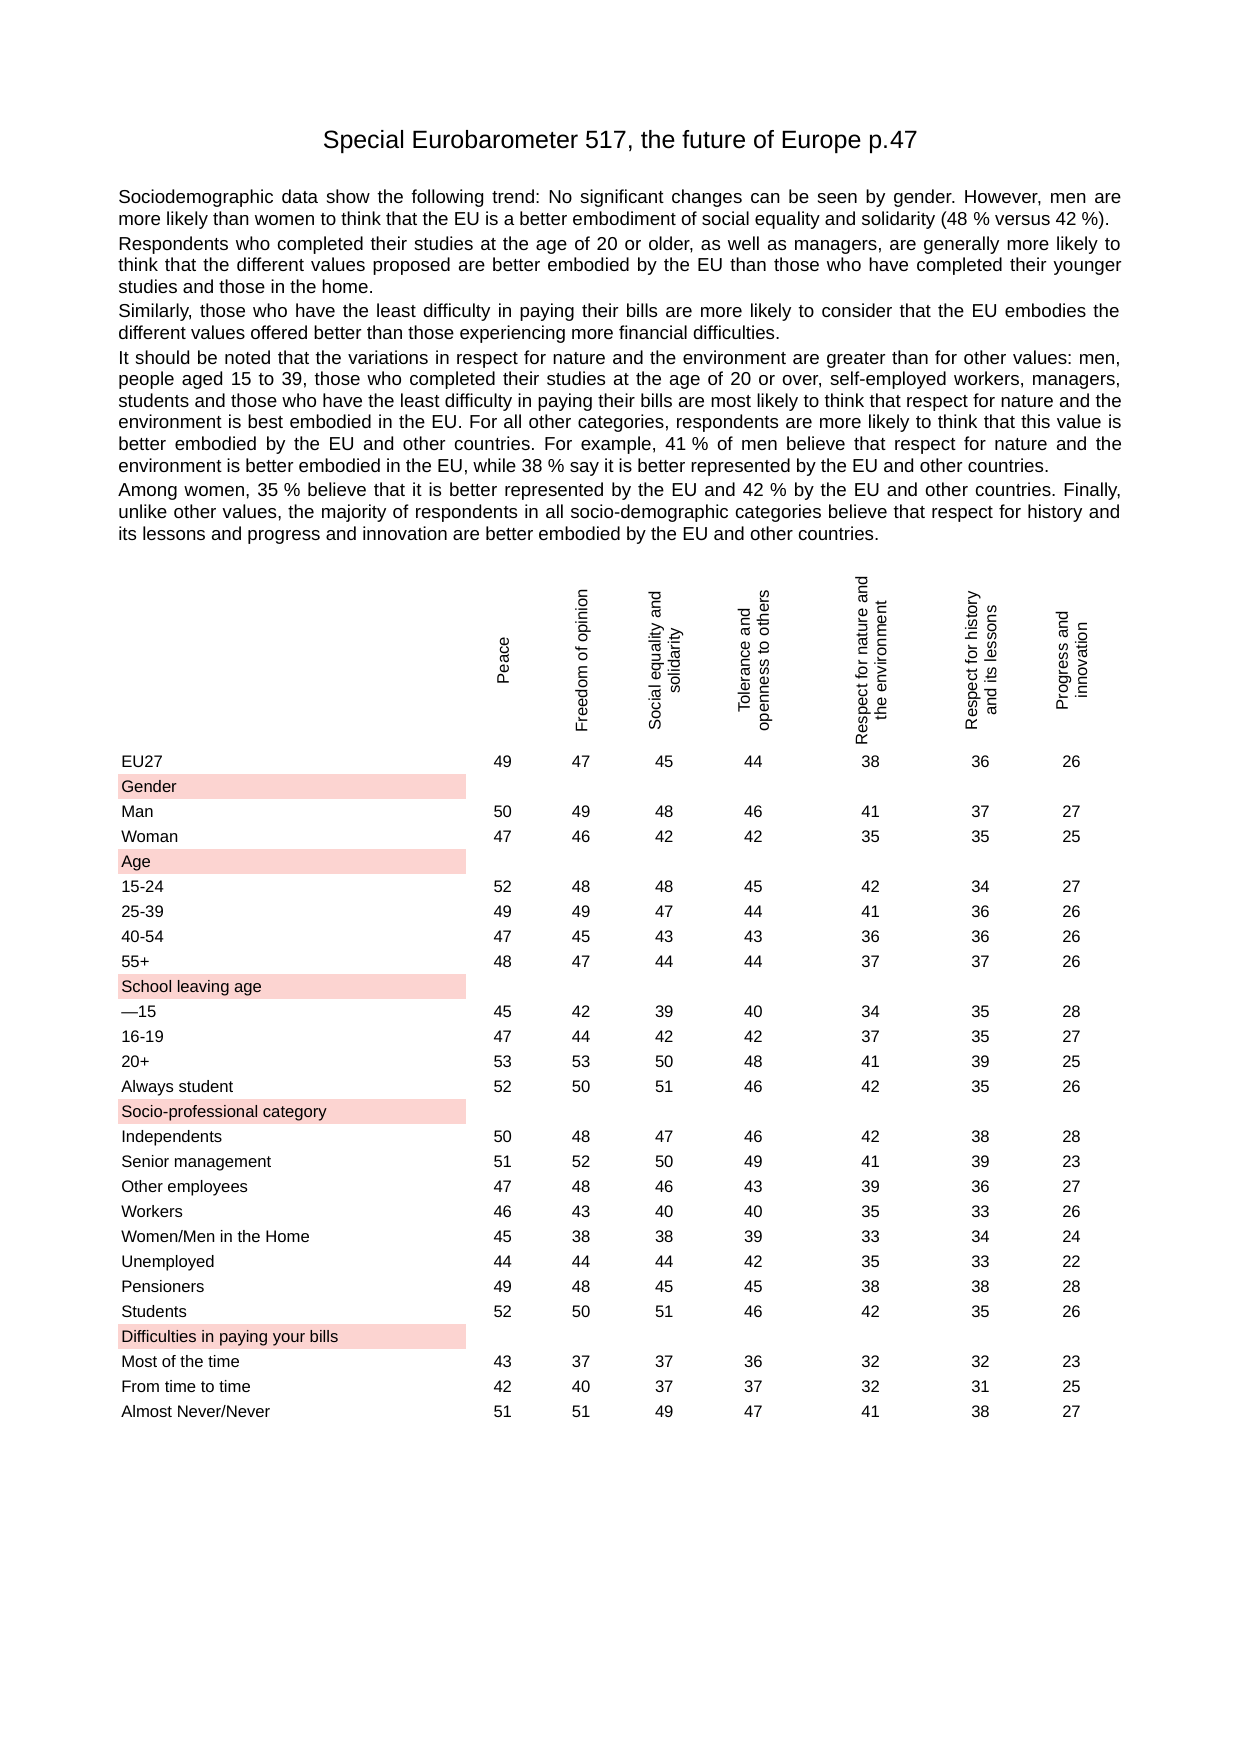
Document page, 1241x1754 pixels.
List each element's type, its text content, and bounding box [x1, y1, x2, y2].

table_cell [801, 974, 940, 999]
table_cell 37 [801, 1024, 940, 1049]
table_cell [940, 1099, 1020, 1124]
table_cell 47 [466, 924, 539, 949]
table_cell 42 [801, 1124, 940, 1149]
table_cell 24 [1020, 1224, 1122, 1249]
table_cell [1020, 774, 1122, 799]
table_cell 46 [622, 1174, 706, 1199]
table_cell 16-19 [118, 1024, 466, 1049]
table_cell 45 [622, 749, 706, 774]
table_cell 46 [706, 799, 801, 824]
table_cell 35 [801, 1249, 940, 1274]
table_cell 40 [622, 1199, 706, 1224]
table_cell 42 [706, 1024, 801, 1049]
table_cell 42 [706, 824, 801, 849]
table_cell [1020, 974, 1122, 999]
table_cell [801, 1099, 940, 1124]
table_cell EU27 [118, 749, 466, 774]
table_cell 46 [540, 824, 622, 849]
table_cell [801, 774, 940, 799]
table_cell 41 [801, 1149, 940, 1174]
table_cell 47 [466, 824, 539, 849]
table_cell Difficulties in paying your bills [118, 1324, 466, 1349]
table_cell 25 [1020, 1374, 1122, 1399]
table_cell 45 [622, 1274, 706, 1299]
table_cell 27 [1020, 799, 1122, 824]
table_cell 39 [706, 1224, 801, 1249]
table_cell 26 [1020, 749, 1122, 774]
table_cell [466, 974, 539, 999]
text It should be noted that the variations in respect for nature and the environment are greater than for other values: men, people aged 15 to 39, those who completed their studies at the age of 20 or over, self-employed workers, managers, students and those who have the least difficulty in paying their bills are most likely to think that respect for nature and the environment is best embodied in the EU. For all other categories, respondents are more likely to think that this value is better embodied by the EU and other countries. For example, 41 % of men believe that respect for nature and the environment is better embodied in the EU, while 38 % say it is better represented by the EU and other countries. [118, 347, 1122, 476]
table_cell 51 [466, 1399, 539, 1424]
table_cell 44 [540, 1249, 622, 1274]
table_cell 37 [801, 949, 940, 974]
table_cell [940, 974, 1020, 999]
table_cell Socio-professional category [118, 1099, 466, 1124]
table_header Respect for nature and the environment [801, 572, 940, 749]
table_cell 44 [706, 899, 801, 924]
table_cell 33 [801, 1224, 940, 1249]
table_cell 50 [622, 1149, 706, 1174]
table_cell 44 [706, 949, 801, 974]
table_cell 49 [466, 899, 539, 924]
table_cell Most of the time [118, 1349, 466, 1374]
table_cell 35 [801, 1199, 940, 1224]
table_cell [706, 1324, 801, 1349]
table_cell 33 [940, 1199, 1020, 1224]
table_cell 23 [1020, 1349, 1122, 1374]
table_cell 40 [540, 1374, 622, 1399]
table_cell 45 [706, 1274, 801, 1299]
table_cell 40-54 [118, 924, 466, 949]
table_header Respect for history and its lessons [940, 572, 1020, 749]
table_cell 41 [801, 1049, 940, 1074]
table_cell Women/Men in the Home [118, 1224, 466, 1249]
table_cell 41 [801, 1399, 940, 1424]
table_cell 34 [940, 874, 1020, 899]
table_cell [706, 774, 801, 799]
table_cell 51 [540, 1399, 622, 1424]
table_cell 26 [1020, 1299, 1122, 1324]
table_cell 46 [706, 1074, 801, 1099]
table_cell 48 [540, 1274, 622, 1299]
table_cell 48 [540, 1174, 622, 1199]
table_cell [622, 974, 706, 999]
table_cell 42 [540, 999, 622, 1024]
text Among women, 35 % believe that it is better represented by the EU and 42 % by the EU and other countries. Finally, unlike other values, the majority of respondents in all socio-demographic categories believe that respect for history and its lessons and progress and innovation are better embodied by the EU and other countries. [118, 479, 1122, 544]
table_cell [940, 849, 1020, 874]
table_cell Gender [118, 774, 466, 799]
table_cell 46 [466, 1199, 539, 1224]
table_header Tolerance and openness to others [706, 572, 801, 749]
table_cell 50 [540, 1074, 622, 1099]
table_cell Other employees [118, 1174, 466, 1199]
table_cell 43 [622, 924, 706, 949]
table_cell [622, 1324, 706, 1349]
table_cell Man [118, 799, 466, 824]
table_cell 43 [466, 1349, 539, 1374]
table_cell 32 [801, 1374, 940, 1399]
table_cell 48 [540, 874, 622, 899]
table_cell 37 [540, 1349, 622, 1374]
table_cell 43 [706, 924, 801, 949]
table_cell [1020, 849, 1122, 874]
table_cell [540, 1099, 622, 1124]
table_cell 47 [706, 1399, 801, 1424]
table_cell 36 [940, 899, 1020, 924]
table_cell Age [118, 849, 466, 874]
table_cell 45 [466, 1224, 539, 1249]
table_cell 39 [622, 999, 706, 1024]
table_cell 37 [622, 1374, 706, 1399]
table_cell 37 [940, 949, 1020, 974]
table_cell [540, 1324, 622, 1349]
table_cell Pensioners [118, 1274, 466, 1299]
table_cell 36 [940, 924, 1020, 949]
table_cell 38 [801, 749, 940, 774]
table_cell 36 [940, 749, 1020, 774]
table_cell [706, 974, 801, 999]
table_cell 42 [801, 1074, 940, 1099]
table_cell [706, 849, 801, 874]
table_cell 49 [540, 899, 622, 924]
table_cell 52 [540, 1149, 622, 1174]
table_cell 49 [540, 799, 622, 824]
table_cell From time to time [118, 1374, 466, 1399]
table_cell 50 [466, 799, 539, 824]
table_cell 35 [940, 1299, 1020, 1324]
table_cell 37 [622, 1349, 706, 1374]
table_cell School leaving age [118, 974, 466, 999]
table_cell Woman [118, 824, 466, 849]
table_cell 46 [706, 1124, 801, 1149]
table_cell 41 [801, 899, 940, 924]
table_cell 47 [622, 899, 706, 924]
table_cell 48 [540, 1124, 622, 1149]
table_cell 37 [706, 1374, 801, 1399]
table_cell 47 [540, 949, 622, 974]
table_cell [466, 849, 539, 874]
table_cell 48 [706, 1049, 801, 1074]
table_cell 31 [940, 1374, 1020, 1399]
table_cell 42 [801, 874, 940, 899]
table_header Progress and innovation [1020, 572, 1122, 749]
table_cell 38 [540, 1224, 622, 1249]
table_cell Unemployed [118, 1249, 466, 1274]
table_cell 42 [622, 824, 706, 849]
table_cell 25 [1020, 1049, 1122, 1074]
table_cell 39 [801, 1174, 940, 1199]
table_cell 45 [540, 924, 622, 949]
table_cell [540, 774, 622, 799]
table_cell 35 [940, 999, 1020, 1024]
table_cell 34 [801, 999, 940, 1024]
table_cell 51 [622, 1299, 706, 1324]
table_cell 32 [801, 1349, 940, 1374]
table_cell 44 [622, 1249, 706, 1274]
table_cell 26 [1020, 949, 1122, 974]
table_cell 49 [622, 1399, 706, 1424]
table_cell 53 [466, 1049, 539, 1074]
table_cell [801, 1324, 940, 1349]
table_cell 33 [940, 1249, 1020, 1274]
table_cell [540, 849, 622, 874]
table_cell 50 [540, 1299, 622, 1324]
table_cell 47 [466, 1024, 539, 1049]
text Respondents who completed their studies at the age of 20 or older, as well as managers, are generally more likely to think that the different values proposed are better embodied by the EU than those who have completed their younger studies and those in the home. [118, 232, 1122, 297]
table_cell 39 [940, 1149, 1020, 1174]
table_cell 49 [466, 749, 539, 774]
table_cell Students [118, 1299, 466, 1324]
table_cell 51 [466, 1149, 539, 1174]
table_cell 28 [1020, 1124, 1122, 1149]
table_cell 37 [940, 799, 1020, 824]
table_cell 52 [466, 874, 539, 899]
table_cell 43 [540, 1199, 622, 1224]
table_cell 44 [706, 749, 801, 774]
table_cell 49 [466, 1274, 539, 1299]
table_cell 36 [801, 924, 940, 949]
table_cell 49 [706, 1149, 801, 1174]
table_cell 27 [1020, 1024, 1122, 1049]
table_cell [622, 1099, 706, 1124]
table_cell 47 [466, 1174, 539, 1199]
table_cell 26 [1020, 1074, 1122, 1099]
table_header Peace [466, 572, 539, 749]
table_cell 35 [940, 1024, 1020, 1049]
table_cell 42 [466, 1374, 539, 1399]
table_cell 48 [622, 874, 706, 899]
table_cell [1020, 1324, 1122, 1349]
table_cell 47 [622, 1124, 706, 1149]
table_cell 42 [706, 1249, 801, 1274]
table_cell 38 [940, 1399, 1020, 1424]
table_cell 22 [1020, 1249, 1122, 1274]
text Sociodemographic data show the following trend: No significant changes can be seen by gender. However, men are more likely than women to think that the EU is a better embodiment of social equality and solidarity (48 % versus 42 %). [118, 186, 1122, 229]
table_cell 25 [1020, 824, 1122, 849]
table_cell 50 [622, 1049, 706, 1074]
table_cell 53 [540, 1049, 622, 1074]
table_cell 47 [540, 749, 622, 774]
table_header Freedom of opinion [540, 572, 622, 749]
table_cell [622, 849, 706, 874]
table_cell 52 [466, 1074, 539, 1099]
table_cell 27 [1020, 874, 1122, 899]
table_header Social equality and solidarity [622, 572, 706, 749]
table_cell 45 [466, 999, 539, 1024]
table_cell Workers [118, 1199, 466, 1224]
table_cell 42 [801, 1299, 940, 1324]
table_cell 28 [1020, 1274, 1122, 1299]
table_cell Independents [118, 1124, 466, 1149]
table_cell 27 [1020, 1174, 1122, 1199]
table_cell 38 [940, 1124, 1020, 1149]
table_cell 55+ [118, 949, 466, 974]
table_cell 35 [940, 824, 1020, 849]
table_cell 42 [622, 1024, 706, 1049]
table_cell [706, 1099, 801, 1124]
table_cell 35 [940, 1074, 1020, 1099]
table_cell 38 [940, 1274, 1020, 1299]
table_cell Senior management [118, 1149, 466, 1174]
table_cell 51 [622, 1074, 706, 1099]
table_cell 44 [622, 949, 706, 974]
table_cell 28 [1020, 999, 1122, 1024]
table_cell —15 [118, 999, 466, 1024]
table_cell 45 [706, 874, 801, 899]
table_cell [801, 849, 940, 874]
table_cell 35 [801, 824, 940, 849]
table_cell 36 [940, 1174, 1020, 1199]
table_cell 27 [1020, 1399, 1122, 1424]
table_cell 26 [1020, 899, 1122, 924]
table_cell [940, 1324, 1020, 1349]
table_cell [1020, 1099, 1122, 1124]
table_cell [622, 774, 706, 799]
table_cell 38 [622, 1224, 706, 1249]
table_cell 32 [940, 1349, 1020, 1374]
table_cell 20+ [118, 1049, 466, 1074]
text Similarly, those who have the least difficulty in paying their bills are more likely to consider that the EU embodies the different values offered better than those experiencing more financial difficulties. [118, 300, 1122, 343]
table_cell 26 [1020, 1199, 1122, 1224]
table_cell 50 [466, 1124, 539, 1149]
table_cell 52 [466, 1299, 539, 1324]
table_cell 46 [706, 1299, 801, 1324]
table_cell 43 [706, 1174, 801, 1199]
table_cell 15-24 [118, 874, 466, 899]
table_cell [466, 1099, 539, 1124]
table_cell 41 [801, 799, 940, 824]
table_cell 40 [706, 1199, 801, 1224]
table_cell 25-39 [118, 899, 466, 924]
table_cell [466, 1324, 539, 1349]
table_cell [466, 774, 539, 799]
table_cell 26 [1020, 924, 1122, 949]
table_cell 39 [940, 1049, 1020, 1074]
table_cell Always student [118, 1074, 466, 1099]
table_cell 44 [466, 1249, 539, 1274]
table_cell 38 [801, 1274, 940, 1299]
table_cell 48 [622, 799, 706, 824]
table_cell 36 [706, 1349, 801, 1374]
table_cell 34 [940, 1224, 1020, 1249]
table_cell 40 [706, 999, 801, 1024]
table_cell 23 [1020, 1149, 1122, 1174]
table_header [118, 572, 466, 749]
table_cell Almost Never/Never [118, 1399, 466, 1424]
table_cell [940, 774, 1020, 799]
table_cell 48 [466, 949, 539, 974]
table_cell 44 [540, 1024, 622, 1049]
table_cell [540, 974, 622, 999]
